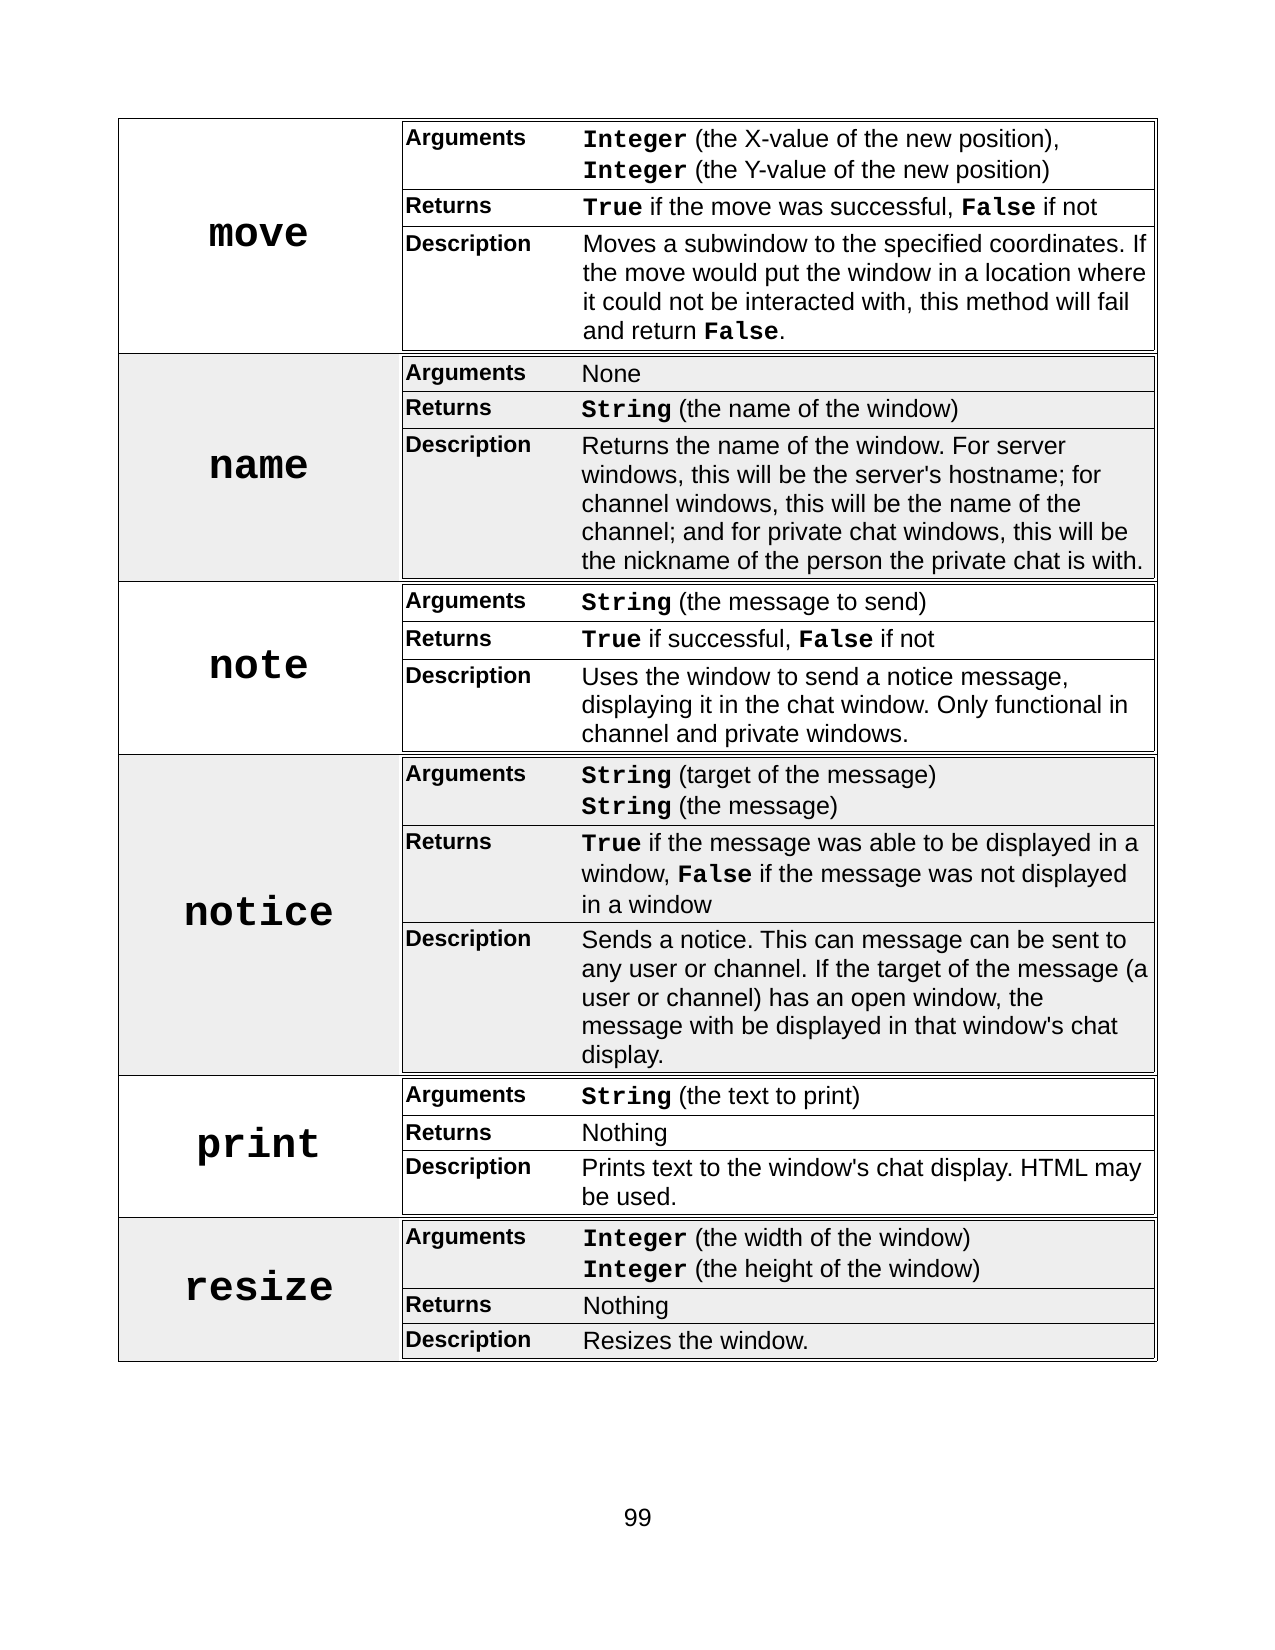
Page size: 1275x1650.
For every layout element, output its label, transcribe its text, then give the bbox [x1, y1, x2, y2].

table_cell Returns the name of the window. For server windows, this will be the server's hostname; for channel windows, this will be the name of the channel; and for private chat windows, this will be the nickname of the person the private chat is with. [578, 429, 1154, 578]
table_cell Uses the window to send a notice message, displaying it in the chat window. Only functional in channel and private windows. [578, 660, 1154, 751]
table_cell String (the name of the window) [578, 392, 1154, 428]
table_header Arguments [403, 585, 578, 621]
table_cell [399, 1076, 1157, 1217]
table_cell True if successful, False if not [578, 622, 1154, 658]
table_cell [399, 354, 1157, 581]
table_cell [399, 582, 1157, 754]
table_header Arguments [403, 122, 580, 189]
table_cell move [119, 119, 399, 353]
table_header String (target of the message) String (the message) [578, 758, 1154, 825]
table_header Integer (the width of the window) Integer (the height of the window) [580, 1221, 1154, 1288]
table_header Integer (the X-value of the new position), Integer (the Y-value of the new position) [580, 122, 1154, 189]
table_cell Resizes the window. [580, 1324, 1154, 1358]
table_header String (the message to send) [578, 585, 1154, 621]
table_header None [578, 357, 1154, 391]
table_cell Returns [403, 826, 578, 922]
table_cell Nothing [580, 1289, 1154, 1323]
table_cell note [119, 582, 399, 754]
table_cell Prints text to the window's chat display. HTML may be used. [578, 1151, 1154, 1214]
table_cell Description [403, 660, 578, 751]
table_cell True if the message was able to be displayed in a window, False if the message was not displayed in a window [578, 826, 1154, 922]
table_header Arguments [403, 1221, 580, 1288]
table_cell Returns [403, 392, 578, 428]
table_cell Returns [403, 1116, 578, 1150]
table_cell [399, 755, 1157, 1075]
table_cell notice [119, 755, 399, 1075]
table_cell Description [403, 1324, 580, 1358]
table_header Arguments [403, 357, 578, 391]
table_cell Description [403, 429, 578, 578]
table_cell Moves a subwindow to the specified coordinates. If the move would put the window in a location where it could not be interacted with, this method will fail and return False. [580, 227, 1154, 350]
table_cell Description [403, 1151, 578, 1214]
table_cell resize [119, 1218, 399, 1361]
table_cell Description [403, 227, 580, 350]
table_cell True if the move was successful, False if not [580, 190, 1154, 226]
table_cell Returns [403, 622, 578, 658]
table_cell Returns [403, 190, 580, 226]
table_cell Returns [403, 1289, 580, 1323]
table_cell print [119, 1076, 399, 1217]
table_cell Sends a notice. This can message can be sent to any user or channel. If the target of the message (a user or channel) has an open window, the message with be displayed in that window's chat display. [578, 923, 1154, 1072]
table_header String (the text to print) [578, 1079, 1154, 1115]
table_cell Description [403, 923, 578, 1072]
table_cell Nothing [578, 1116, 1154, 1150]
table_header Arguments [403, 1079, 578, 1115]
table_header Arguments [403, 758, 578, 825]
table_cell [399, 1218, 1157, 1361]
table_cell name [119, 354, 399, 581]
table_cell [399, 119, 1157, 353]
